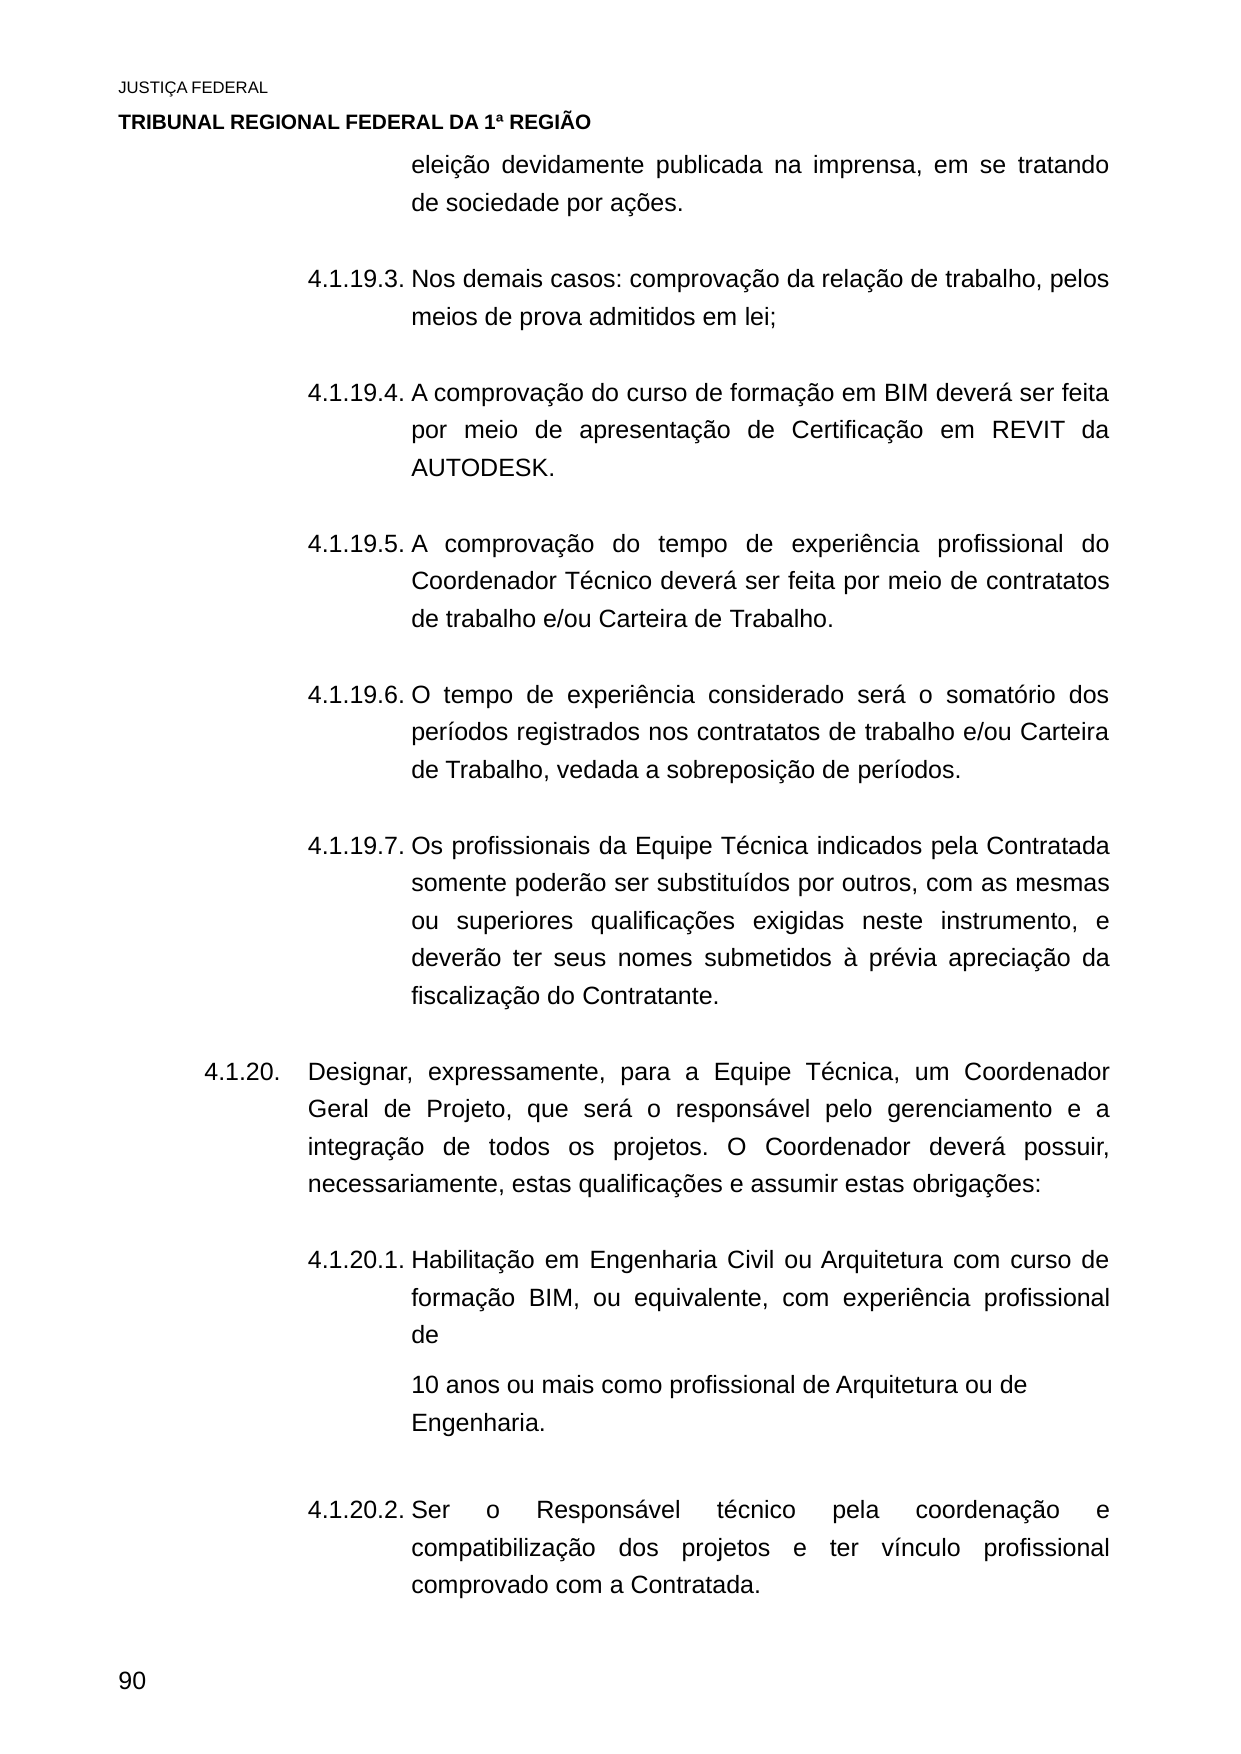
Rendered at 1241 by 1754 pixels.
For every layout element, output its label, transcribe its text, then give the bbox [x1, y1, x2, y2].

list eleição devidamente publicada na imprensa, em se tratando de sociedade por ações. [308, 142, 1110, 217]
text 10 anos ou mais como profissional de Arquitetura ou de Engenharia. [411, 1362, 1122, 1437]
list A comprovação do curso de formação em BIM deverá ser feita por meio de apresentação de Certificação em REVIT da AUTODESK. [308, 369, 1110, 481]
list Ser o Responsável técnico pela coordenação e compatibilização dos projetos e ter vínculo profissional comprovado com a Contratada. [308, 1487, 1111, 1599]
list Os profissionais da Equipe Técnica indicados pela Contratada somente poderão ser substituídos por outros, com as mesmas ou superiores qualificações exigidas neste instrumento, e deverão ter seus nomes submetidos à prévia apreciação da fiscalização do Contratante. [308, 822, 1111, 1009]
list O tempo de experiência considerado será o somatório dos períodos registrados nos contratatos de trabalho e/ou Carteira de Trabalho, vedada a sobreposição de períodos. [308, 671, 1110, 783]
list A comprovação do tempo de experiência profissional do Coordenador Técnico deverá ser feita por meio de contratatos de trabalho e/ou Carteira de Trabalho. [308, 520, 1111, 632]
list Designar, expressamente, para a Equipe Técnica, um Coordenador Geral de Projeto, que será o responsável pelo gerenciamento e a integração de todos os projetos. O Coordenador deverá possuir, necessariamente, estas qualificações e assumir estas obrigações: [204, 1048, 1111, 1198]
list Nos demais casos: comprovação da relação de trabalho, pelos meios de prova admitidos em lei; [308, 255, 1110, 330]
list Habilitação em Engenharia Civil ou Arquitetura com curso de formação BIM, ou equivalente, com experiência profissional de [308, 1237, 1110, 1349]
